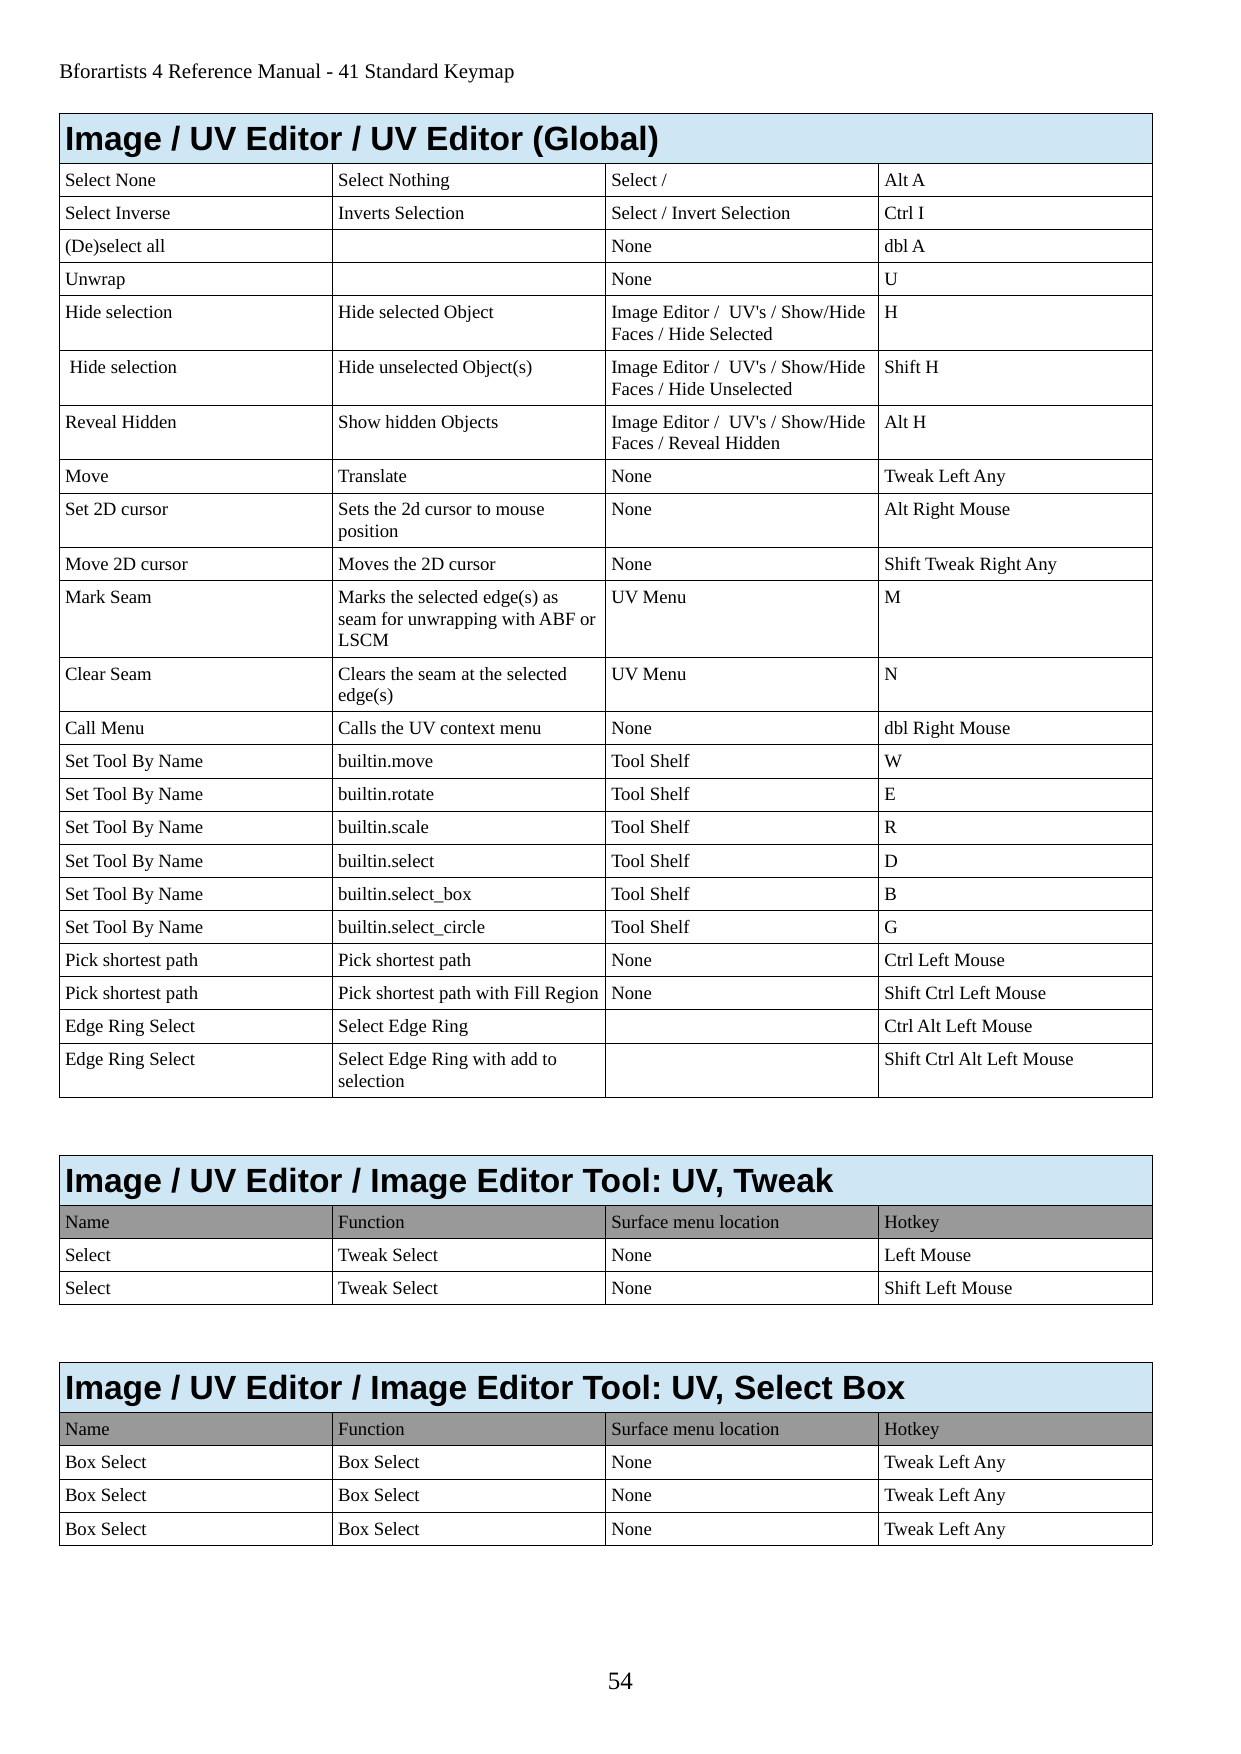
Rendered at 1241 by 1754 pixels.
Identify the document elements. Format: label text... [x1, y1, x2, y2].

table_cell [606, 1044, 878, 1097]
table_cell Image Editor / UV's / Show/Hide Faces / Hide Selected [606, 296, 878, 350]
table_cell Mark Seam [60, 581, 332, 657]
table_cell Set Tool By Name [60, 911, 332, 943]
table_cell Tweak Left Any [879, 460, 1152, 492]
table_cell [333, 263, 605, 295]
table_cell Select / Invert Selection [606, 197, 878, 229]
table_cell Alt Right Mouse [879, 494, 1152, 547]
table_cell Tweak Left Any [879, 1446, 1152, 1478]
table_cell builtin.move [333, 745, 605, 777]
table_cell Select Nothing [333, 164, 605, 196]
table_cell None [606, 460, 878, 492]
table_cell Hotkey [879, 1206, 1152, 1238]
table_cell Move 2D cursor [60, 548, 332, 580]
table_cell Shift Ctrl Alt Left Mouse [879, 1044, 1152, 1097]
table_cell Tweak Left Any [879, 1480, 1152, 1512]
table_header Image / UV Editor / Image Editor Tool: UV, Select Box [60, 1363, 1152, 1412]
table_cell Show hidden Objects [333, 406, 605, 459]
table_cell M [879, 581, 1152, 657]
table_cell Edge Ring Select [60, 1044, 332, 1097]
table_cell Unwrap [60, 263, 332, 295]
table_cell Pick shortest path [333, 944, 605, 976]
table_cell Name [60, 1413, 332, 1445]
table_cell Hide selected Object [333, 296, 605, 350]
table_cell B [879, 878, 1152, 910]
table_cell Clear Seam [60, 658, 332, 711]
table_cell G [879, 911, 1152, 943]
table_cell Select Edge Ring with add to selection [333, 1044, 605, 1097]
table_cell W [879, 745, 1152, 777]
table_cell Set Tool By Name [60, 845, 332, 877]
table_cell Pick shortest path with Fill Region [333, 977, 605, 1009]
table_cell UV Menu [606, 658, 878, 711]
table_cell Set Tool By Name [60, 779, 332, 811]
table_cell builtin.scale [333, 812, 605, 844]
table_cell Marks the selected edge(s) as seam for unwrapping with ABF or LSCM [333, 581, 605, 657]
table_cell Ctrl Left Mouse [879, 944, 1152, 976]
table_cell Reveal Hidden [60, 406, 332, 459]
table_cell U [879, 263, 1152, 295]
table_cell dbl Right Mouse [879, 712, 1152, 744]
table_cell [333, 230, 605, 262]
table_cell UV Menu [606, 581, 878, 657]
table_cell Name [60, 1206, 332, 1238]
table_cell Surface menu location [606, 1206, 878, 1238]
table_cell Alt A [879, 164, 1152, 196]
table_cell None [606, 1513, 878, 1545]
table_cell R [879, 812, 1152, 844]
table_cell Tweak Select [333, 1239, 605, 1271]
table_cell Moves the 2D cursor [333, 548, 605, 580]
table_cell Calls the UV context menu [333, 712, 605, 744]
table_cell Shift Left Mouse [879, 1272, 1152, 1304]
table_cell Pick shortest path [60, 977, 332, 1009]
table_cell Box Select [60, 1513, 332, 1545]
table_cell Tool Shelf [606, 878, 878, 910]
table_cell Tweak Left Any [879, 1513, 1152, 1545]
table_cell Hide selection [60, 296, 332, 350]
table_cell builtin.select_circle [333, 911, 605, 943]
table_cell Box Select [333, 1480, 605, 1512]
table_cell Hide selection [60, 351, 332, 405]
table_cell Function [333, 1206, 605, 1238]
table_cell builtin.select_box [333, 878, 605, 910]
table_cell Shift H [879, 351, 1152, 405]
table_cell Shift Ctrl Left Mouse [879, 977, 1152, 1009]
table_cell Select [60, 1272, 332, 1304]
table_cell Set Tool By Name [60, 745, 332, 777]
table_cell Alt H [879, 406, 1152, 459]
table_cell Box Select [60, 1446, 332, 1478]
table_cell Pick shortest path [60, 944, 332, 976]
table_cell E [879, 779, 1152, 811]
table_cell None [606, 1272, 878, 1304]
table_cell None [606, 1446, 878, 1478]
table_cell N [879, 658, 1152, 711]
table_cell Select / [606, 164, 878, 196]
table_cell builtin.select [333, 845, 605, 877]
table_cell None [606, 977, 878, 1009]
table_header Image / UV Editor / UV Editor (Global) [60, 114, 1152, 163]
table_cell Move [60, 460, 332, 492]
table_cell None [606, 712, 878, 744]
table_header Image / UV Editor / Image Editor Tool: UV, Tweak [60, 1156, 1152, 1205]
table_cell dbl A [879, 230, 1152, 262]
table_cell Ctrl I [879, 197, 1152, 229]
table_cell Hotkey [879, 1413, 1152, 1445]
table_cell Box Select [60, 1480, 332, 1512]
table_cell Box Select [333, 1513, 605, 1545]
table_cell Left Mouse [879, 1239, 1152, 1271]
table_cell Shift Tweak Right Any [879, 548, 1152, 580]
table_cell Tool Shelf [606, 812, 878, 844]
table_cell Image Editor / UV's / Show/Hide Faces / Hide Unselected [606, 351, 878, 405]
table_cell None [606, 1480, 878, 1512]
table_cell None [606, 230, 878, 262]
table_cell H [879, 296, 1152, 350]
table_cell Set Tool By Name [60, 878, 332, 910]
table_cell Image Editor / UV's / Show/Hide Faces / Reveal Hidden [606, 406, 878, 459]
table_cell D [879, 845, 1152, 877]
table_cell Inverts Selection [333, 197, 605, 229]
table_cell Select [60, 1239, 332, 1271]
table_cell Clears the seam at the selected edge(s) [333, 658, 605, 711]
table_cell Hide unselected Object(s) [333, 351, 605, 405]
table_cell (De)select all [60, 230, 332, 262]
table_cell [606, 1010, 878, 1042]
table_cell Select Edge Ring [333, 1010, 605, 1042]
table_cell Edge Ring Select [60, 1010, 332, 1042]
table_cell Ctrl Alt Left Mouse [879, 1010, 1152, 1042]
table_cell Select None [60, 164, 332, 196]
table_cell Translate [333, 460, 605, 492]
table_cell None [606, 944, 878, 976]
table_cell Sets the 2d cursor to mouse position [333, 494, 605, 547]
table_cell Tool Shelf [606, 779, 878, 811]
table_cell Tool Shelf [606, 845, 878, 877]
table_cell None [606, 263, 878, 295]
table_cell Box Select [333, 1446, 605, 1478]
table_cell Function [333, 1413, 605, 1445]
table_cell Surface menu location [606, 1413, 878, 1445]
table_cell Tweak Select [333, 1272, 605, 1304]
table_cell builtin.rotate [333, 779, 605, 811]
table_cell None [606, 548, 878, 580]
table_cell None [606, 1239, 878, 1271]
table_cell Select Inverse [60, 197, 332, 229]
table_cell None [606, 494, 878, 547]
table_cell Set 2D cursor [60, 494, 332, 547]
table_cell Tool Shelf [606, 745, 878, 777]
table_cell Set Tool By Name [60, 812, 332, 844]
table_cell Call Menu [60, 712, 332, 744]
table_cell Tool Shelf [606, 911, 878, 943]
